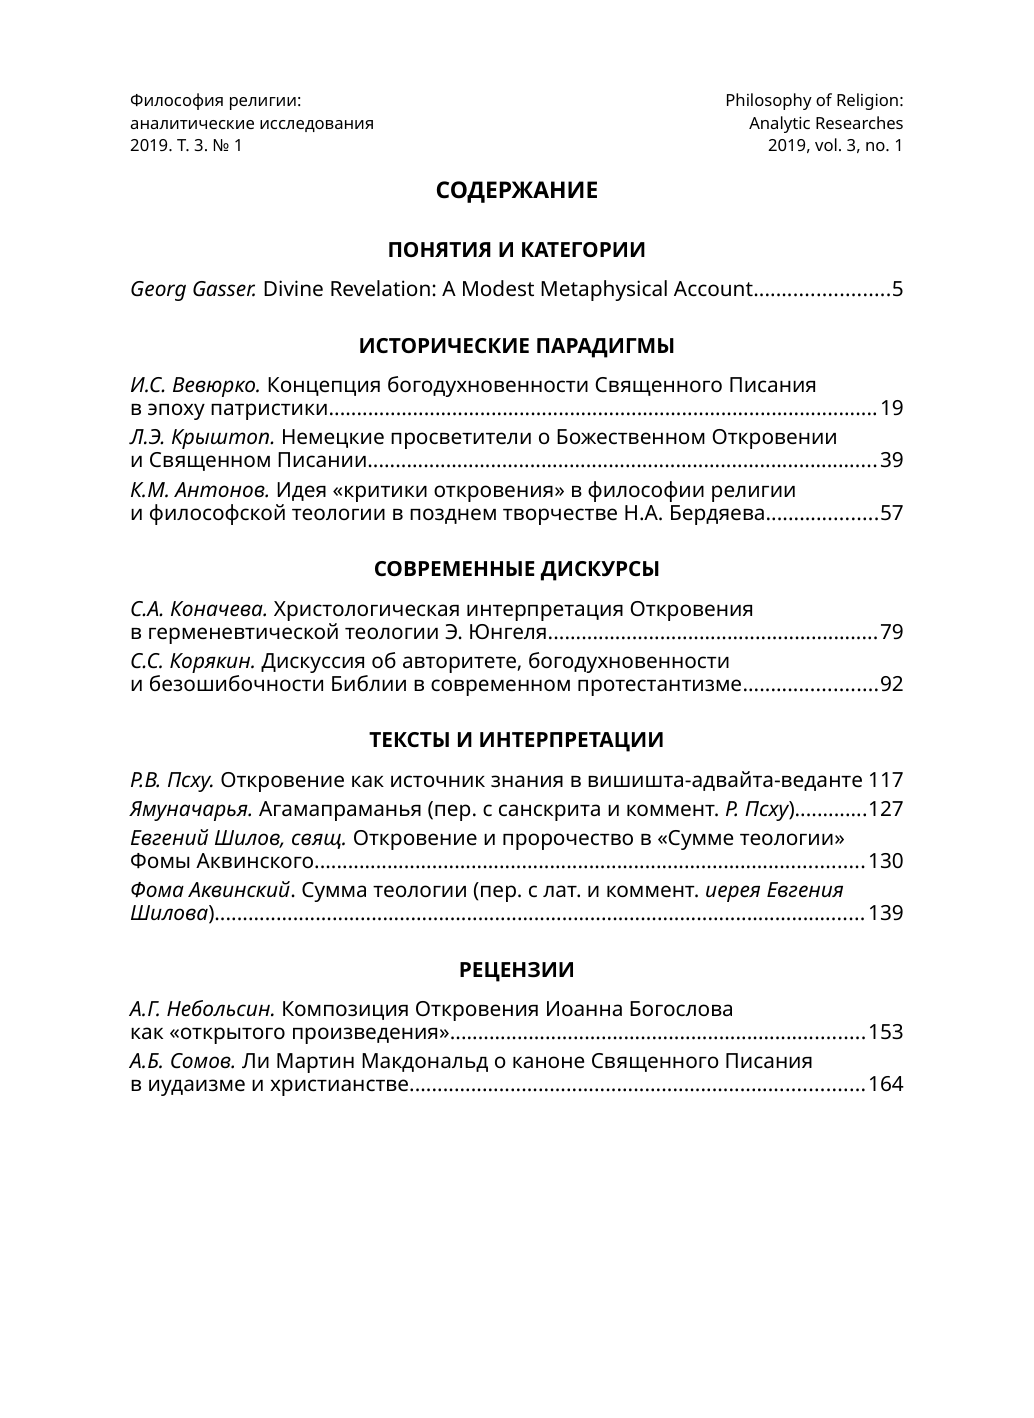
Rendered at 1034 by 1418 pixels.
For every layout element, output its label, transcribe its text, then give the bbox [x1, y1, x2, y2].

text Georg Gasser. Divine Revelation: A Modest Metaphysical Account 5 [130, 278, 903, 301]
text Фома Аквинский. Сумма теологии (пер. с лат. и коммент. иерея Евгения Шилова) 139 [130, 879, 903, 925]
text С.С. Корякин. Дискуссия об авторитете, богодухновенности и безошибочности Библии в современном протестантизме 92 [130, 650, 903, 696]
text Исторические парадигмы [130, 331, 903, 359]
text Современные дискурсы [130, 554, 903, 583]
text И.С. Вевюрко. Концепция богодухновенности Священного Писания в эпоху патристики 19 [130, 374, 903, 420]
text С.А. Коначева. Христологическая интерпретация Откровения в герменевтической теологии Э. Юнгеля 79 [130, 597, 903, 644]
text А.Б. Сомов. Ли Мартин Макдональд о каноне Священного Писания в иудаизме и христианстве 164 [130, 1050, 903, 1096]
text Тексты и интерпретации [130, 725, 903, 754]
text Понятия и категории [130, 235, 903, 263]
text Ямуначарья. Агамапраманья (пер. с санскрита и коммент. Р. Псху) 127 [130, 798, 903, 821]
text Рецензии [130, 955, 903, 983]
text К.М. Антонов. Идея «критики откровения» в философии религии и философской теологии в позднем творчестве Н.А. Бердяева 57 [130, 478, 903, 525]
text А.Г. Небольсин. Композиция Откровения Иоанна Богослова как «открытого произведения» 153 [130, 998, 903, 1044]
text Л.Э. Крыштоп. Немецкие просветители о Божественном Откровении и Священном Писании 39 [130, 426, 903, 473]
text Евгений Шилов, свящ. Откровение и пророчество в «Сумме теологии» Фомы Аквинского 130 [130, 827, 903, 873]
text Р.В. Псху. Откровение как источник знания в вишишта-адвайта-веданте 117 [130, 769, 903, 792]
